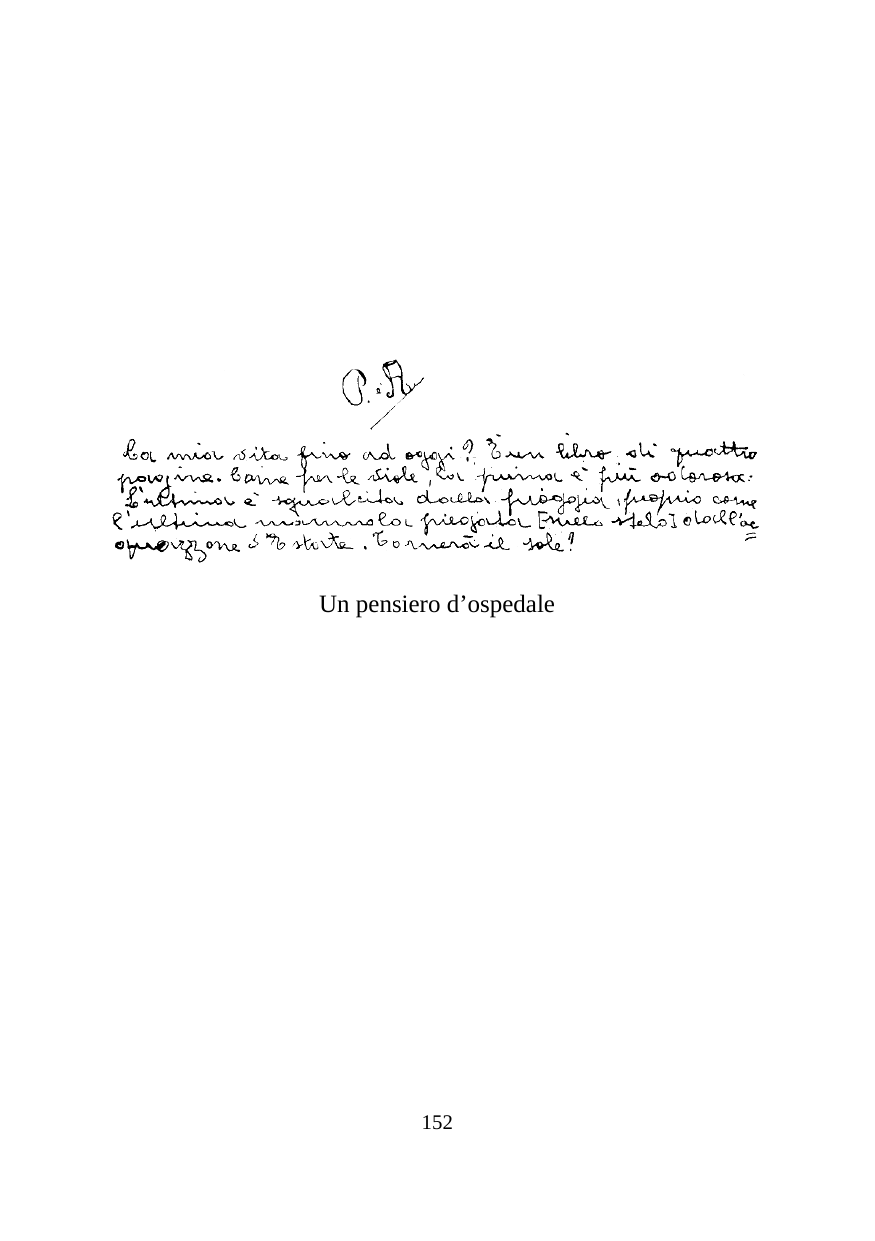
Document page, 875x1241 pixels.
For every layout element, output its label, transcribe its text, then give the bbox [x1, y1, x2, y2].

picture [106, 353, 768, 566]
text Un pensiero d’ospedale [106, 589, 768, 617]
